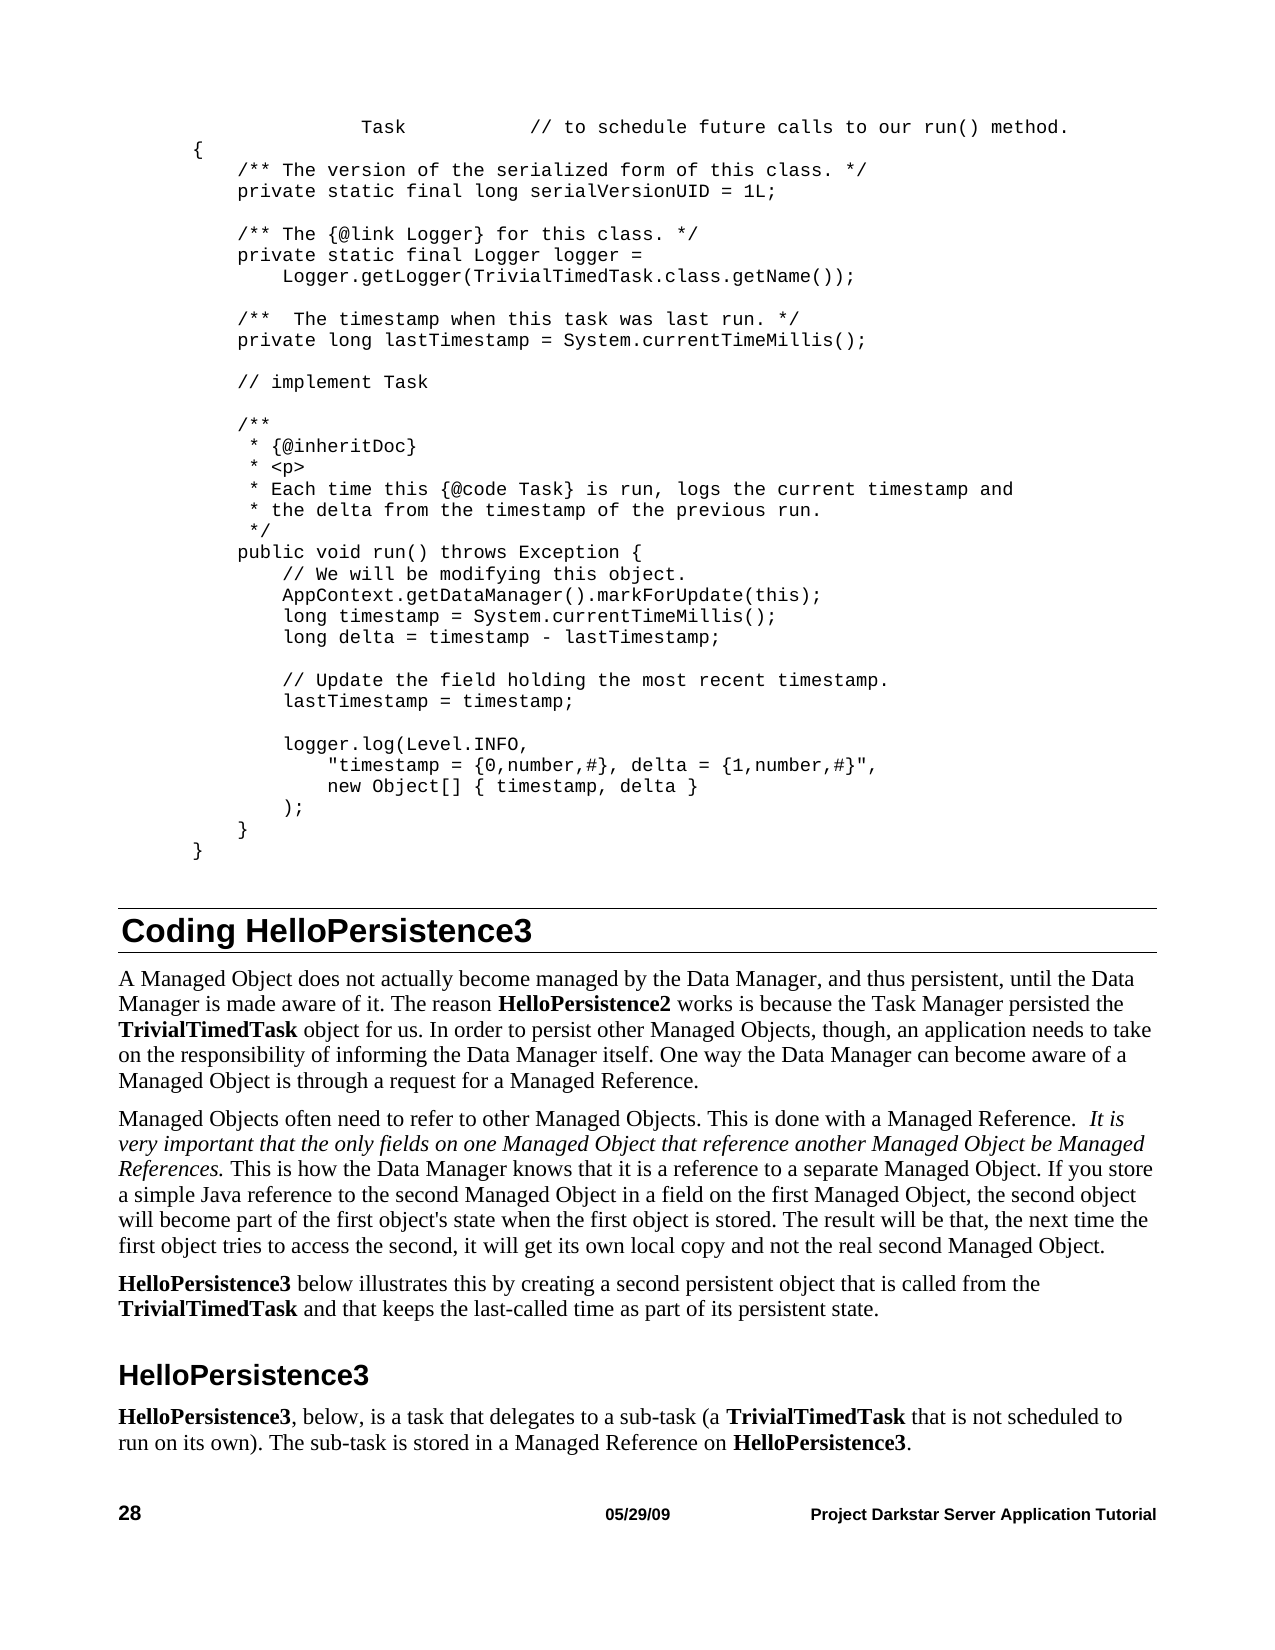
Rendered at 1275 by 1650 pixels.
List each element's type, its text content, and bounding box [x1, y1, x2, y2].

text ); [192, 798, 1098, 819]
text private long lastTimestamp = System.currentTimeMillis(); [192, 331, 1098, 352]
text long delta = timestamp - lastTimestamp; [192, 628, 1098, 649]
subtitle HelloPersistence3 [118, 1359, 1157, 1392]
text private static final Logger logger = [192, 246, 1098, 267]
text // We will be modifying this object. [192, 564, 1098, 586]
text // Update the field holding the most recent timestamp. [192, 671, 1098, 692]
text private static final long serialVersionUID = 1L; [192, 182, 1098, 203]
text /** [192, 416, 1098, 437]
text Managed Objects often need to refer to other Managed Objects. This is done with a Managed Reference. It is very important that the only fields on one Managed Object that reference another Managed Object be Managed References. This is how the Data Manager knows that it is a reference to a separate Managed Object. If you store a simple Java reference to the second Managed Object in a field on the first Managed Object, the second object will become part of the first object's state when the first object is stored. The result will be that, the next time the first object tries to access the second, it will get its own local copy and not the real second Managed Object. [118, 1106, 1157, 1258]
text */ [192, 522, 1098, 543]
text { [192, 139, 1098, 161]
text AppContext.getDataManager().markForUpdate(this); [192, 586, 1098, 607]
text HelloPersistence3, below, is a task that delegates to a sub-task (a TrivialTimedTask that is not scheduled to run on its own). The sub-task is stored in a Managed Reference on HelloPersistence3. [118, 1404, 1157, 1455]
text Logger.getLogger(TrivialTimedTask.class.getName()); [192, 267, 1098, 288]
text logger.log(Level.INFO, [192, 734, 1098, 756]
text /** The timestamp when this task was last run. */ [192, 309, 1098, 331]
text /** The version of the serialized form of this class. */ [192, 161, 1098, 182]
text HelloPersistence3 below illustrates this by creating a second persistent object that is called from the TrivialTimedTask and that keeps the last-called time as part of its persistent state. [118, 1271, 1157, 1321]
text * <p> [192, 458, 1098, 479]
text lastTimestamp = timestamp; [192, 692, 1098, 713]
text * {@inheritDoc} [192, 437, 1098, 458]
text A Managed Object does not actually become managed by the Data Manager, and thus persistent, until the Data Manager is made aware of it. The reason HelloPersistence2 works is because the Task Manager persisted the TrivialTimedTask object for us. In order to persist other Managed Objects, though, an application needs to take on the responsibility of informing the Data Manager itself. One way the Data Manager can become aware of a Managed Object is through a request for a Managed Reference. [118, 966, 1157, 1093]
text * the delta from the timestamp of the previous run. [192, 501, 1098, 522]
text } [192, 819, 1098, 841]
text * Each time this {@code Task} is run, logs the current timestamp and [192, 479, 1098, 501]
text Task // to schedule future calls to our run() method. [192, 118, 1098, 139]
text // implement Task [192, 373, 1098, 394]
text new Object[] { timestamp, delta } [192, 777, 1098, 798]
subtitle Coding HelloPersistence3 [118, 909, 1157, 952]
text public void run() throws Exception { [192, 543, 1098, 564]
text "timestamp = {0,number,#}, delta = {1,number,#}", [192, 756, 1098, 777]
text long timestamp = System.currentTimeMillis(); [192, 607, 1098, 628]
text /** The {@link Logger} for this class. */ [192, 224, 1098, 246]
text } [192, 841, 1098, 883]
